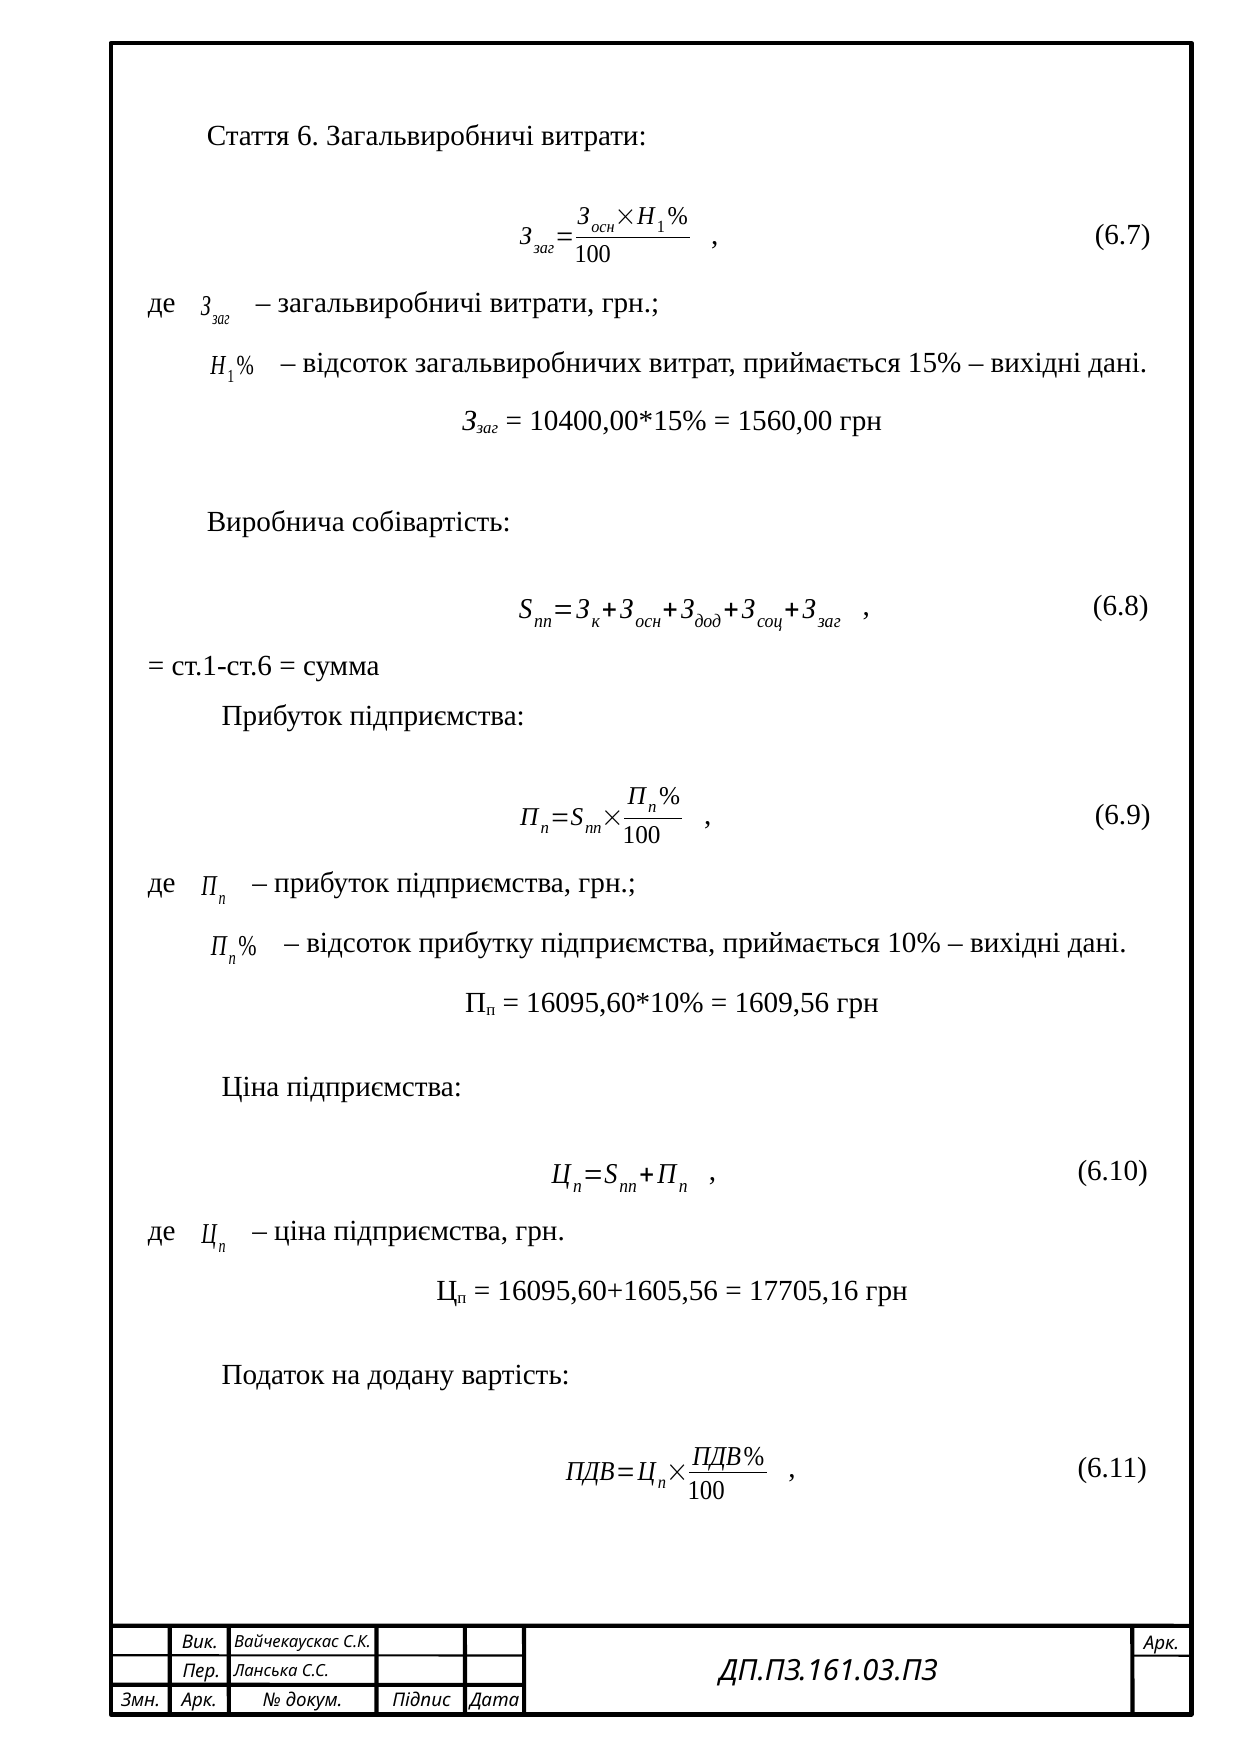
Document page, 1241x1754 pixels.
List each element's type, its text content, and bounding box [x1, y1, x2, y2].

text , (6.11) [148, 1441, 1152, 1506]
text Ззаг = 10400,00*15% = 1560,00 грн [148, 403, 1152, 437]
text де – загальвиробничі витрати, грн.; [148, 285, 1152, 328]
text Стаття 6. Загальвиробничі витрати: [148, 118, 1152, 152]
text де – ціна підприємства, грн. [148, 1213, 1152, 1257]
text Ціна підприємства: [148, 1069, 1152, 1103]
text – відсоток прибутку підприємства, приймається 10% – вихідні дані. [148, 925, 1152, 969]
text , (6.8) [148, 588, 1178, 631]
text , (6.10) [148, 1153, 1150, 1196]
text – відсоток загальвиробничих витрат, приймається 15% – вихідні дані. [148, 345, 1152, 387]
text Пп = 16095,60*10% = 1609,56 грн [148, 985, 1152, 1019]
text де – прибуток підприємства, грн.; [148, 865, 1152, 908]
text , (6.7) [148, 202, 1152, 268]
text = ст.1-ст.6 = сумма [148, 648, 1152, 682]
text Виробнича собівартість: [148, 504, 1152, 538]
text Прибуток підприємства: [148, 698, 1152, 732]
text Податок на додану вартість: [148, 1357, 1152, 1391]
text Цп = 16095,60+1605,56 = 17705,16 грн [148, 1273, 1152, 1307]
text , (6.9) [500, 782, 1152, 848]
